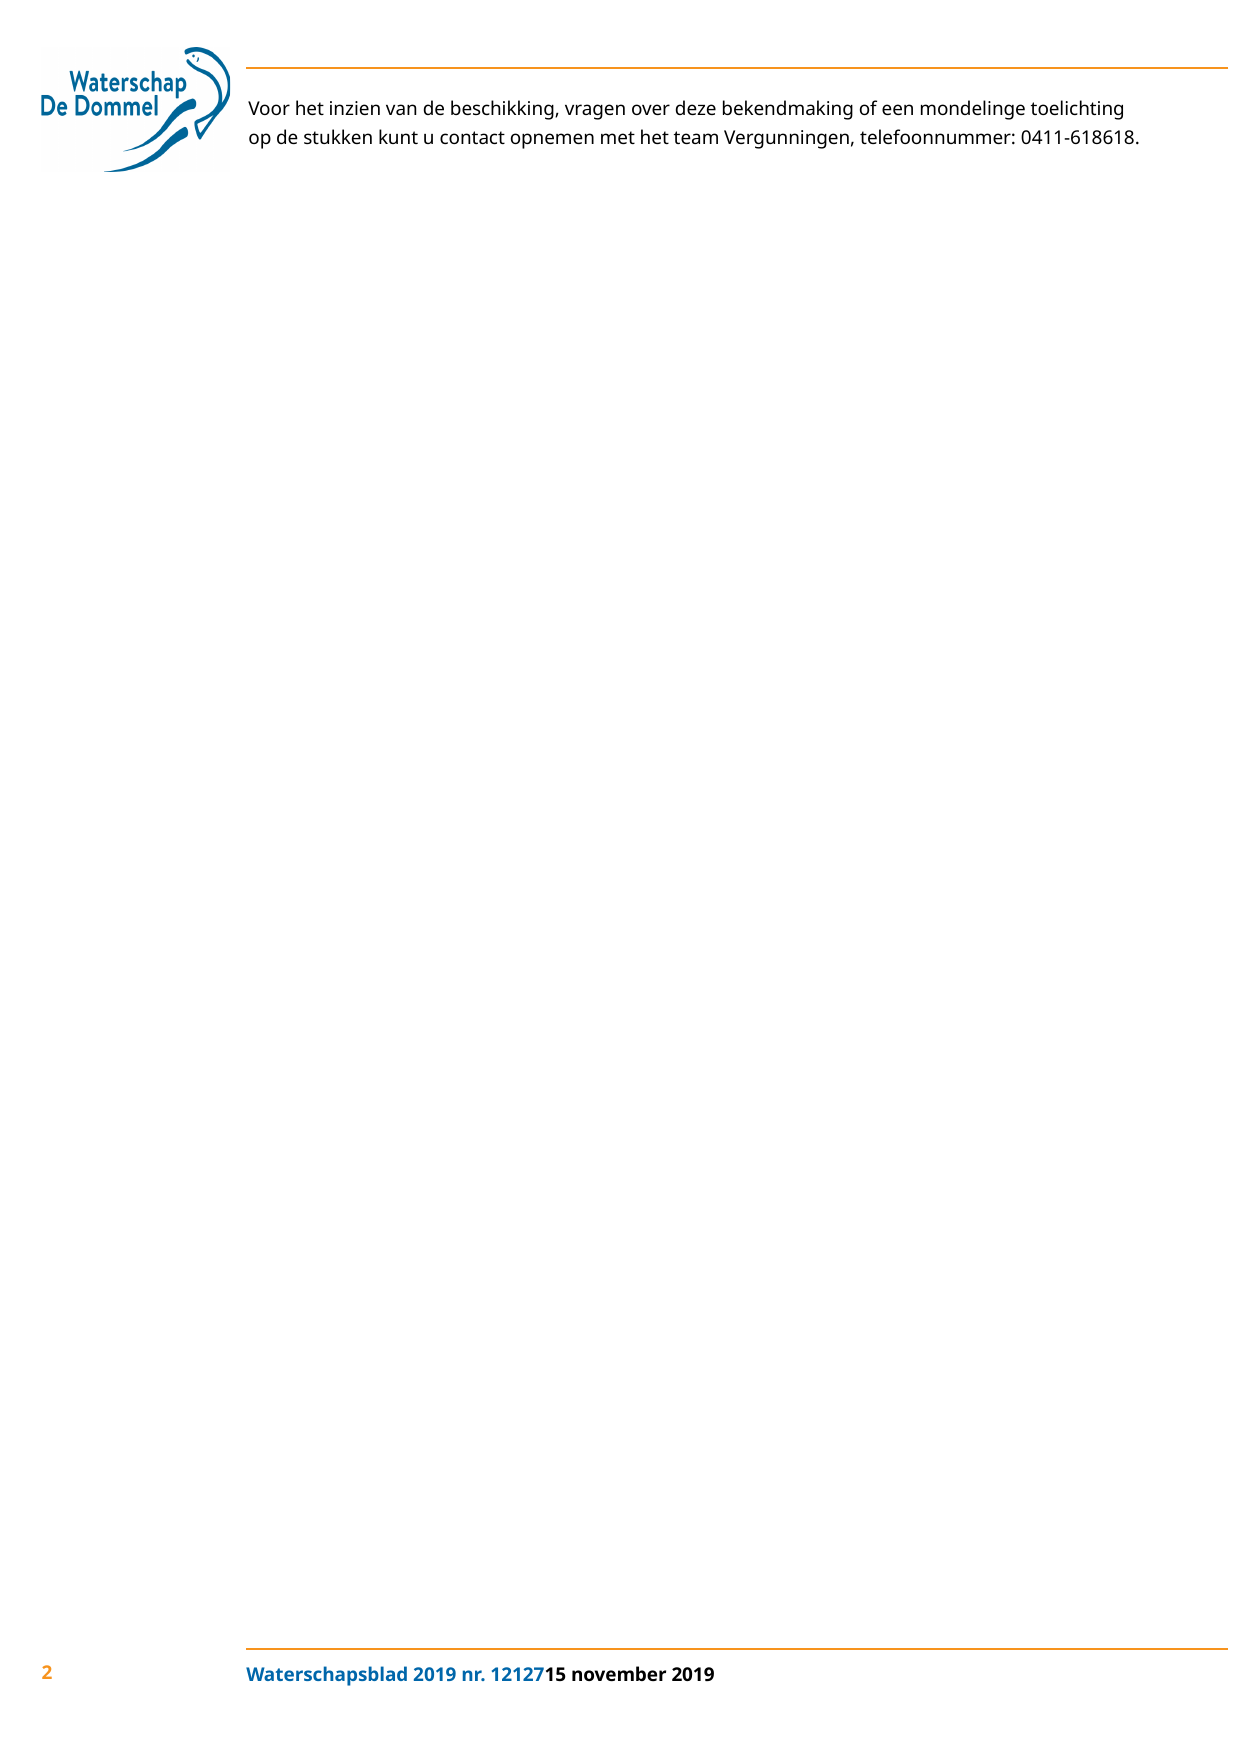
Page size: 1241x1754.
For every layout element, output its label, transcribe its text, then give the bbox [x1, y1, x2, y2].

picture [198, 118, 210, 131]
picture [45, 99, 51, 111]
text Voor het inzien van de beschikking, vragen over deze bekendmaking of een mondelinge toelichting op de stukken kunt u contact opnemen met het team Vergunningen, telefoonnummer: 0411-618618. [248, 95, 1152, 150]
picture [204, 47, 231, 76]
picture [41, 47, 231, 172]
